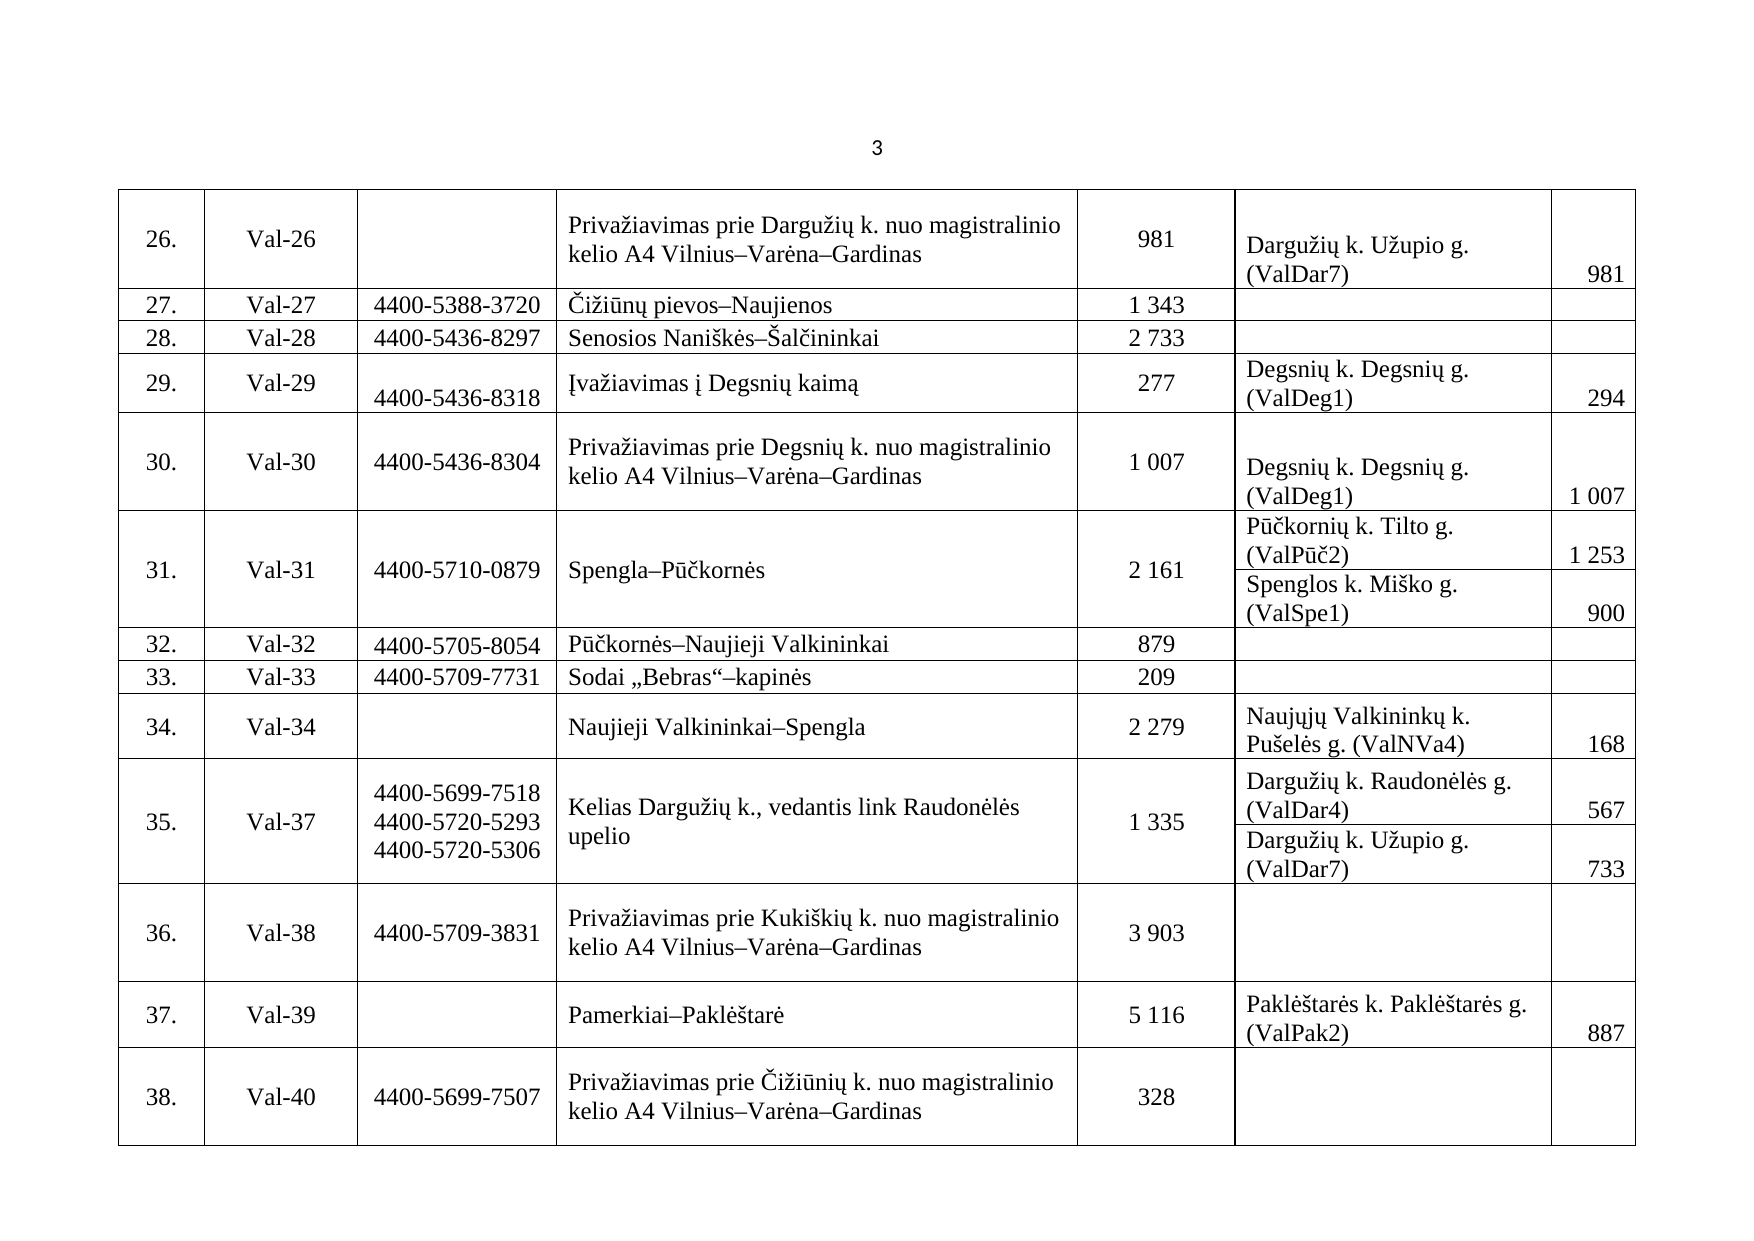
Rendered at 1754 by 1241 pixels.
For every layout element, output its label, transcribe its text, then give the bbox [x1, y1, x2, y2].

table_cell 1 007 [1078, 413, 1234, 510]
table_cell Val-26 [205, 190, 357, 287]
table_cell [1236, 661, 1551, 693]
table_cell Paklėštarės k. Paklėštarės g. (ValPak2) [1236, 982, 1551, 1047]
table_cell Val-34 [205, 694, 357, 758]
table_cell 4400-5710-0879 [358, 511, 556, 627]
table_cell Kelias Dargužių k., vedantis link Raudonėlės upelio [557, 759, 1077, 882]
table_cell Privažiavimas prie Dargužių k. nuo magistralinio kelio A4 Vilnius–Varėna–Gardinas [557, 190, 1077, 287]
table_cell 4400-5388-3720 [358, 289, 556, 320]
table_cell 277 [1078, 354, 1234, 412]
table_cell Val-28 [205, 321, 357, 353]
table_cell Naujieji Valkininkai–Spengla [557, 694, 1077, 758]
table_cell Val-29 [205, 354, 357, 412]
table_cell 1 007 [1552, 413, 1635, 510]
table_cell 733 [1552, 825, 1635, 882]
table_cell 4400-5436-8318 [358, 354, 556, 412]
table_cell 4400-5699-7518 4400-5720-5293 4400-5720-5306 [358, 759, 556, 882]
table_cell 36. [119, 884, 204, 981]
table_cell 4400-5699-7507 [358, 1048, 556, 1145]
table_cell 4400-5705-8054 [358, 628, 556, 660]
table_cell Privažiavimas prie Čižiūnių k. nuo magistralinio kelio A4 Vilnius–Varėna–Gardinas [557, 1048, 1077, 1145]
table_cell Val-39 [205, 982, 357, 1047]
table_cell 5 116 [1078, 982, 1234, 1047]
table_cell Val-32 [205, 628, 357, 660]
table_cell Val-40 [205, 1048, 357, 1145]
table_cell Senosios Naniškės–Šalčininkai [557, 321, 1077, 353]
table_cell [1236, 289, 1551, 320]
table_cell [1552, 628, 1635, 660]
table_cell 29. [119, 354, 204, 412]
table_cell 4400-5436-8297 [358, 321, 556, 353]
table_cell 879 [1078, 628, 1234, 660]
table_cell Pūčkornių k. Tilto g. (ValPūč2) [1236, 511, 1551, 568]
table_cell [358, 694, 556, 758]
table_cell 38. [119, 1048, 204, 1145]
table_cell 209 [1078, 661, 1234, 693]
table_cell Val-37 [205, 759, 357, 882]
table_cell [1552, 321, 1635, 353]
table_cell 37. [119, 982, 204, 1047]
table_cell 1 335 [1078, 759, 1234, 882]
table_cell [1236, 884, 1551, 981]
table_cell 168 [1552, 694, 1635, 758]
table_cell [1236, 628, 1551, 660]
table_cell 4400-5709-7731 [358, 661, 556, 693]
table_cell 900 [1552, 570, 1635, 627]
table_cell 30. [119, 413, 204, 510]
table_cell 32. [119, 628, 204, 660]
table_cell 31. [119, 511, 204, 627]
table_cell 35. [119, 759, 204, 882]
table_cell Įvažiavimas į Degsnių kaimą [557, 354, 1077, 412]
table_cell 1 343 [1078, 289, 1234, 320]
table_cell 26. [119, 190, 204, 287]
table_cell 3 903 [1078, 884, 1234, 981]
table_cell Naujųjų Valkininkų k. Pušelės g. (ValNVa4) [1236, 694, 1551, 758]
table_cell 2 161 [1078, 511, 1234, 627]
table_cell 567 [1552, 759, 1635, 824]
table_cell Val-31 [205, 511, 357, 627]
table_cell 28. [119, 321, 204, 353]
table_cell 4400-5709-3831 [358, 884, 556, 981]
table_cell Val-33 [205, 661, 357, 693]
table_cell 887 [1552, 982, 1635, 1047]
table_cell 981 [1552, 190, 1635, 287]
table_cell 981 [1078, 190, 1234, 287]
table_cell 294 [1552, 354, 1635, 412]
table_cell [1552, 884, 1635, 981]
table_cell 27. [119, 289, 204, 320]
table_cell [358, 190, 556, 287]
table_cell Čižiūnų pievos–Naujienos [557, 289, 1077, 320]
table_cell Privažiavimas prie Degsnių k. nuo magistralinio kelio A4 Vilnius–Varėna–Gardinas [557, 413, 1077, 510]
table_cell Spengla–Pūčkornės [557, 511, 1077, 627]
table_cell Val-38 [205, 884, 357, 981]
table_cell 2 733 [1078, 321, 1234, 353]
table_cell 2 279 [1078, 694, 1234, 758]
table_cell Pūčkornės–Naujieji Valkininkai [557, 628, 1077, 660]
table_cell Spenglos k. Miško g. (ValSpe1) [1236, 570, 1551, 627]
table_cell Privažiavimas prie Kukiškių k. nuo magistralinio kelio A4 Vilnius–Varėna–Gardinas [557, 884, 1077, 981]
table_cell 328 [1078, 1048, 1234, 1145]
table_cell 33. [119, 661, 204, 693]
table_cell Dargužių k. Raudonėlės g. (ValDar4) [1236, 759, 1551, 824]
table_cell [358, 982, 556, 1047]
table_cell Pamerkiai–Paklėštarė [557, 982, 1077, 1047]
table_cell Degsnių k. Degsnių g. (ValDeg1) [1236, 413, 1551, 510]
table_cell Dargužių k. Užupio g. (ValDar7) [1236, 825, 1551, 882]
table_cell Val-27 [205, 289, 357, 320]
table_cell 4400-5436-8304 [358, 413, 556, 510]
table_cell Dargužių k. Užupio g. (ValDar7) [1236, 190, 1551, 287]
table_cell [1552, 661, 1635, 693]
table_cell Val-30 [205, 413, 357, 510]
table_cell [1552, 1048, 1635, 1145]
table_cell 34. [119, 694, 204, 758]
table_cell 1 253 [1552, 511, 1635, 568]
table_cell [1236, 1048, 1551, 1145]
table_cell Degsnių k. Degsnių g. (ValDeg1) [1236, 354, 1551, 412]
table_cell [1236, 321, 1551, 353]
table_cell [1552, 289, 1635, 320]
table_cell Sodai „Bebras“–kapinės [557, 661, 1077, 693]
